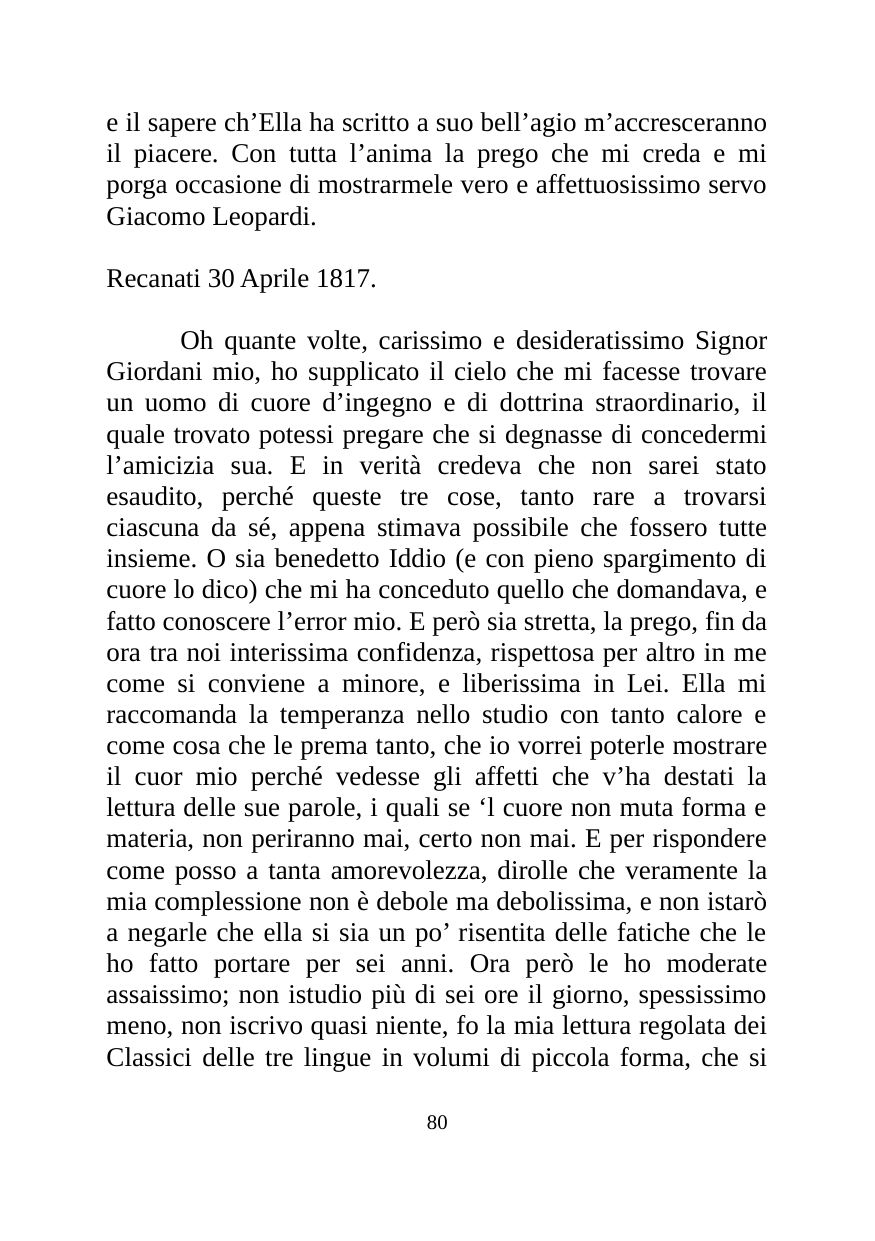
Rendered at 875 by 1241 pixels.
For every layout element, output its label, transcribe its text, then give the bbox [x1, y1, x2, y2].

text e il sapere ch’Ella ha scritto a suo bell’agio m’accresceranno il piacere. Con tutta l’anima la prego che mi creda e mi porga occasione di mostrarmele vero e affettuosissimo servo Giacomo Leopardi. [106, 106, 768, 231]
text Oh quante volte, carissimo e desideratissimo Signor Giordani mio, ho supplicato il cielo che mi facesse trovare un uomo di cuore d’ingegno e di dottrina straordinario, il quale trovato potessi pregare che si degnasse di concedermi l’amicizia sua. E in verità credeva che non sarei stato esaudito, perché queste tre cose, tanto rare a trovarsi ciascuna da sé, appena stimava possibile che fossero tutte insieme. O sia benedetto Iddio (e con pieno spargimento di cuore lo dico) che mi ha conceduto quello che domandava, e fatto conoscere l’error mio. E però sia stretta, la prego, fin da ora tra noi interissima confidenza, rispettosa per altro in me come si conviene a minore, e liberissima in Lei. Ella mi raccomanda la temperanza nello studio con tanto calore e come cosa che le prema tanto, che io vorrei poterle mostrare il cuor mio perché vedesse gli affetti che v’ha destati la lettura delle sue parole, i quali se ‘l cuore non muta forma e materia, non periranno mai, certo non mai. E per rispondere come posso a tanta amorevolezza, dirolle che veramente la mia complessione non è debole ma debolissima, e non istarò a negarle che ella si sia un po’ risentita delle fatiche che le ho fatto portare per sei anni. Ora però le ho moderate assaissimo; non istudio più di sei ore il giorno, spessissimo meno, non iscrivo quasi niente, fo la mia lettura regolata dei Classici delle tre lingue in volumi di piccola forma, che si [106, 324, 768, 1072]
text Recanati 30 Aprile 1817. [106, 262, 768, 293]
